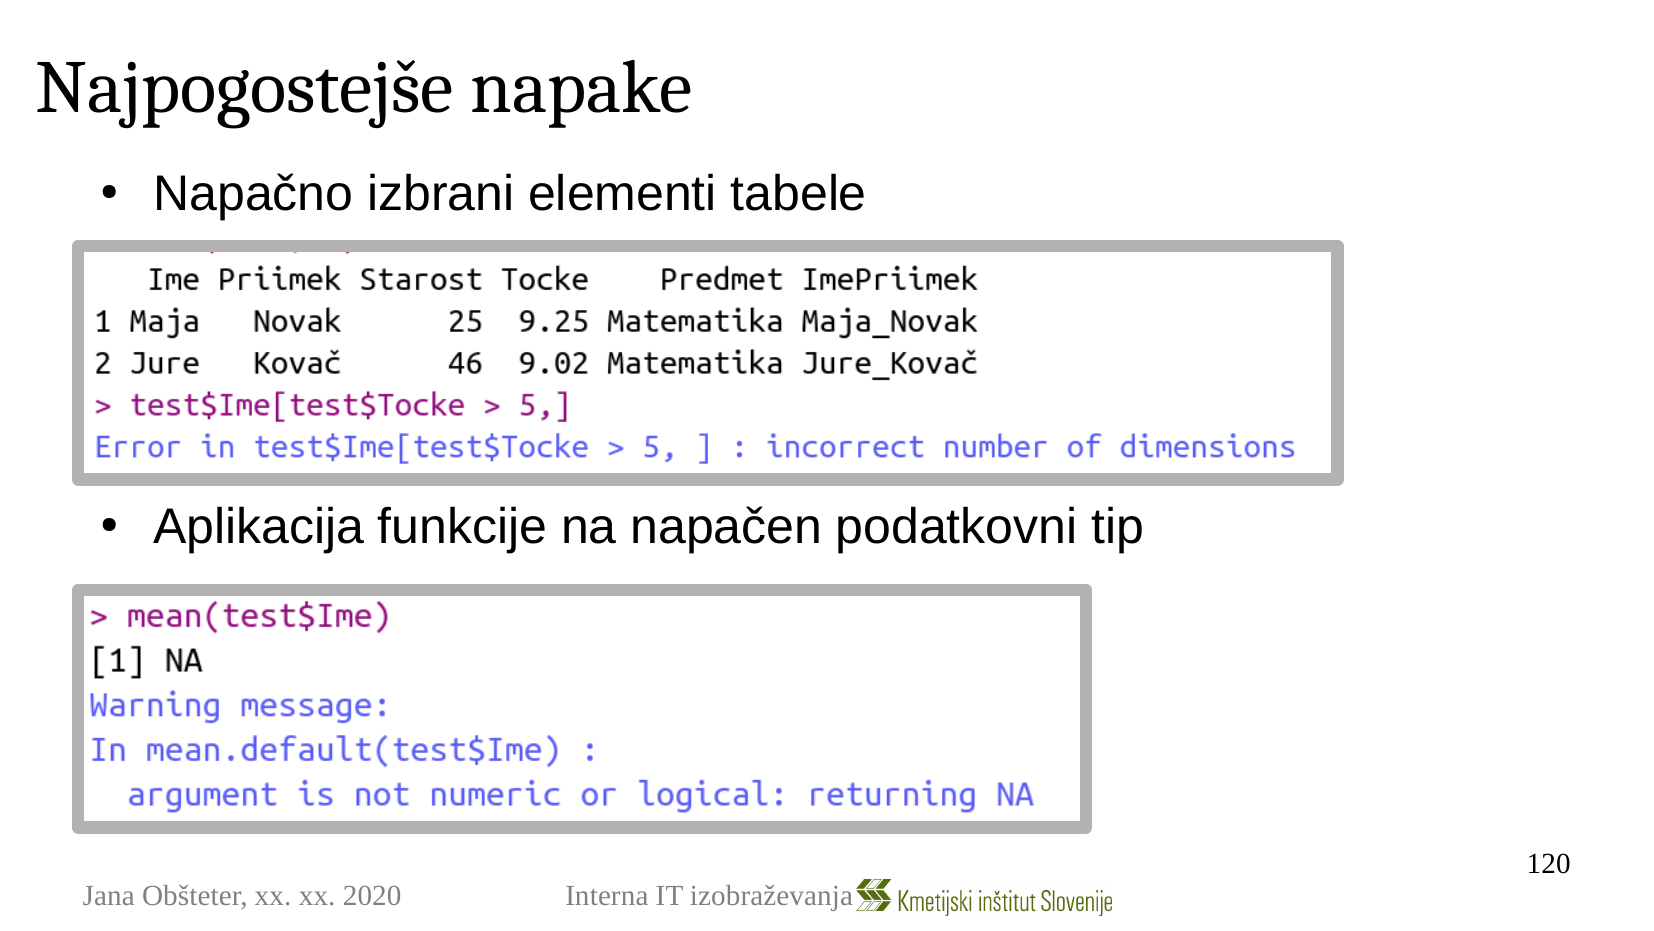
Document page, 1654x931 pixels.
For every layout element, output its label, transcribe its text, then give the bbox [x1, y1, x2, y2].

picture [84, 596, 1080, 822]
list Napačno izbrani elementi tabele Aplikacija funkcije na napačen podatkovni tip [82, 165, 1571, 863]
picture [856, 879, 1112, 916]
title Najpogostejše napake [35, 21, 1524, 154]
picture [84, 252, 1332, 474]
